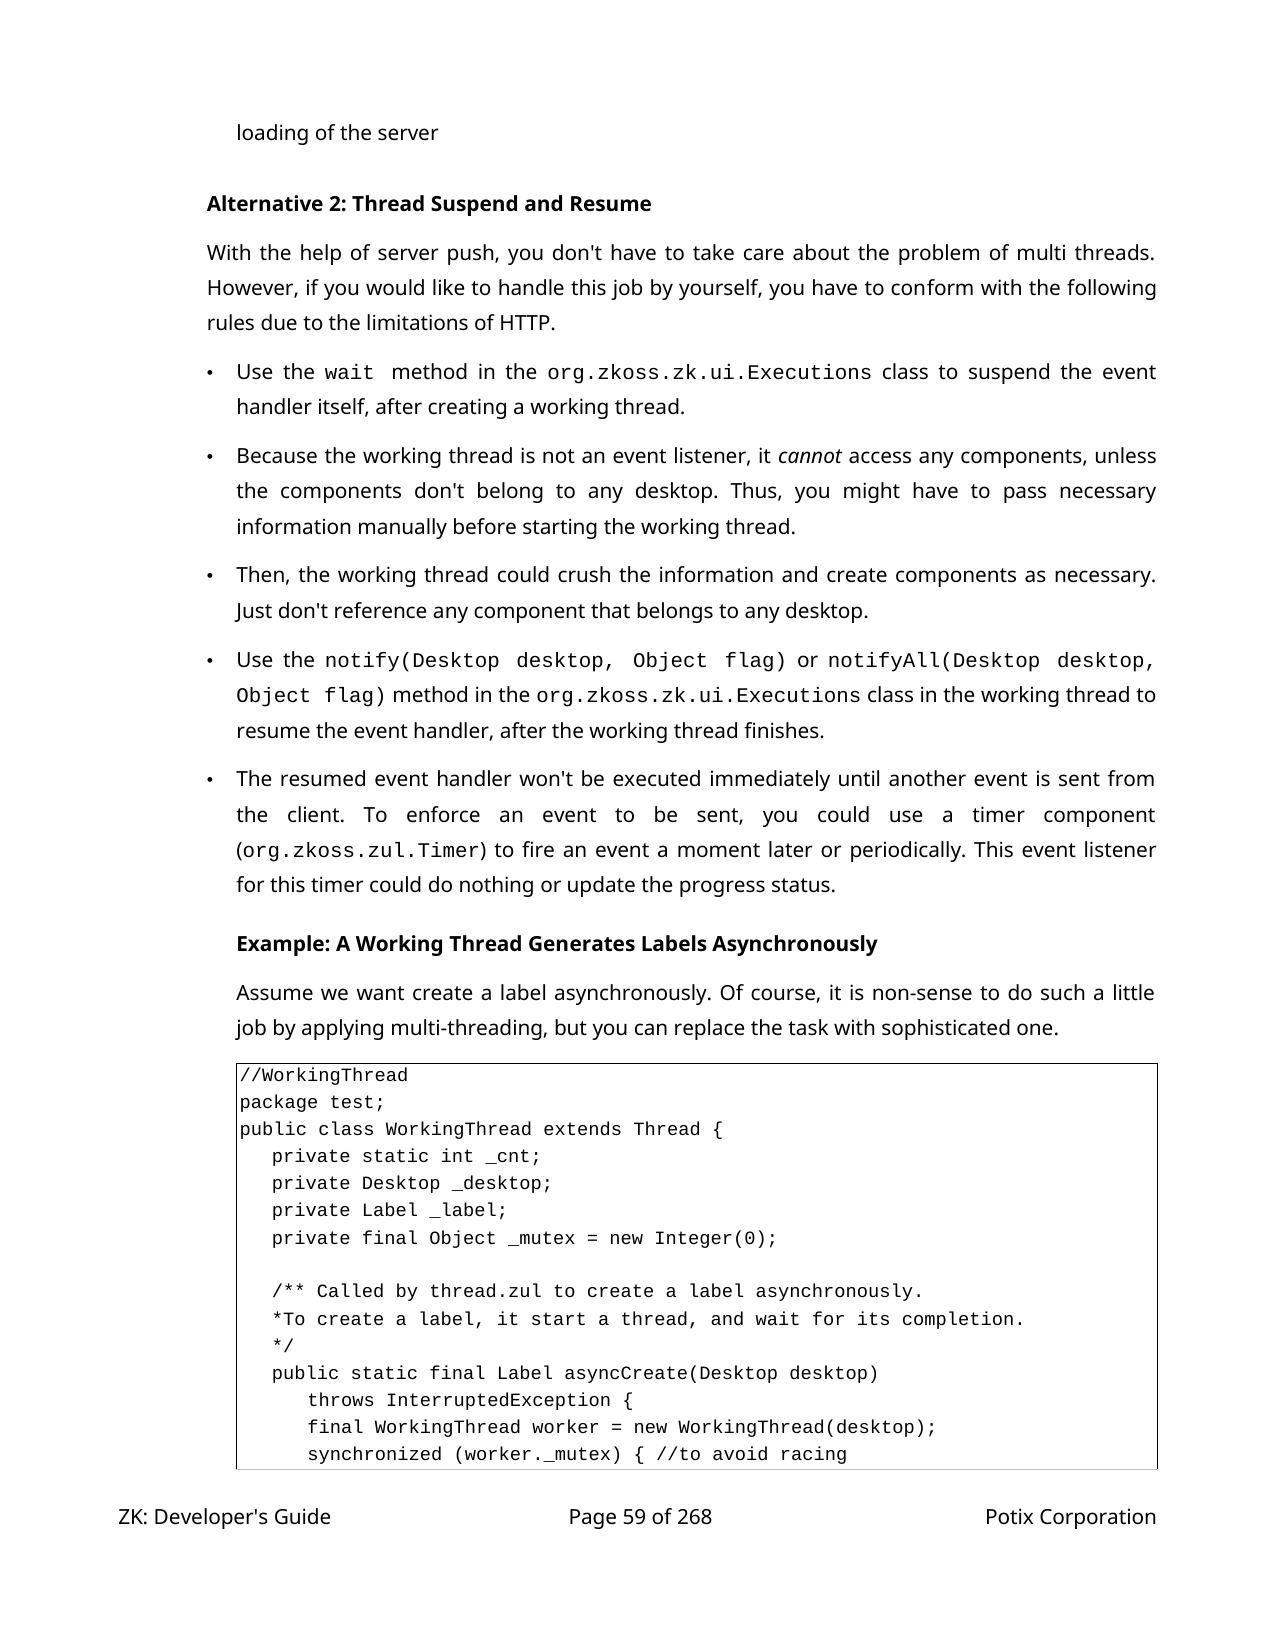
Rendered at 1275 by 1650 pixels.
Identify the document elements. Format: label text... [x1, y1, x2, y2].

text package test; [237, 1089, 1157, 1114]
text public class WorkingThread extends Thread { [237, 1117, 1157, 1141]
text private Desktop _desktop; [237, 1171, 1157, 1195]
text public static final Label asyncCreate(Desktop desktop) [237, 1361, 1157, 1385]
text *To create a label, it start a thread, and wait for its completion. [237, 1306, 1157, 1331]
text /** Called by thread.zul to create a label asynchronously. [237, 1253, 1157, 1303]
text throws InterruptedException { [237, 1388, 1157, 1412]
text Assume we want create a label asynchronously. Of course, it is non-sense to do such a little job by applying multi-threading, but you can replace the task with sophisticated one. [236, 978, 1157, 1042]
list Use the notify(Desktop desktop, Object flag) or notifyAll(Desktop desktop, Object flag) method in the org.zkoss.zk.ui.Executions class in the working thread to resume the event handler, after the working thread finishes. [207, 645, 1157, 744]
subtitle Example: A Working Thread Generates Labels Asynchronously [236, 929, 1157, 958]
text loading of the server [236, 118, 1157, 146]
text With the help of server push, you don't have to take care about the problem of multi threads. However, if you would like to handle this job by yourself, you have to conform with the following rules due to the limitations of HTTP. [207, 238, 1157, 336]
subtitle Alternative 2: Thread Suspend and Resume [207, 189, 1157, 217]
text //WorkingThread [237, 1064, 1157, 1087]
text private Label _label; [237, 1198, 1157, 1223]
list The resumed event handler won't be executed immediately until another event is sent from the client. To enforce an event to be sent, you could use a timer component (org.zkoss.zul.Timer) to fire an event a moment later or periodically. This event listener for this timer could do nothing or update the progress status. [207, 764, 1157, 899]
text private final Object _mutex = new Integer(0); [237, 1226, 1157, 1250]
list Then, the working thread could crush the information and create components as necessary. Just don't reference any component that belongs to any desktop. [207, 561, 1157, 624]
list Because the working thread is not an event listener, it cannot access any components, unless the components don't belong to any desktop. Thus, you might have to pass necessary information manually before starting the working thread. [207, 441, 1157, 540]
text private static int _cnt; [237, 1144, 1157, 1168]
list Use the wait method in the org.zkoss.zk.ui.Executions class to suspend the event handler itself, after creating a working thread. [207, 357, 1157, 421]
text */ [237, 1334, 1157, 1358]
text final WorkingThread worker = new WorkingThread(desktop); synchronized (worker._mutex) { //to avoid racing [237, 1415, 1157, 1469]
